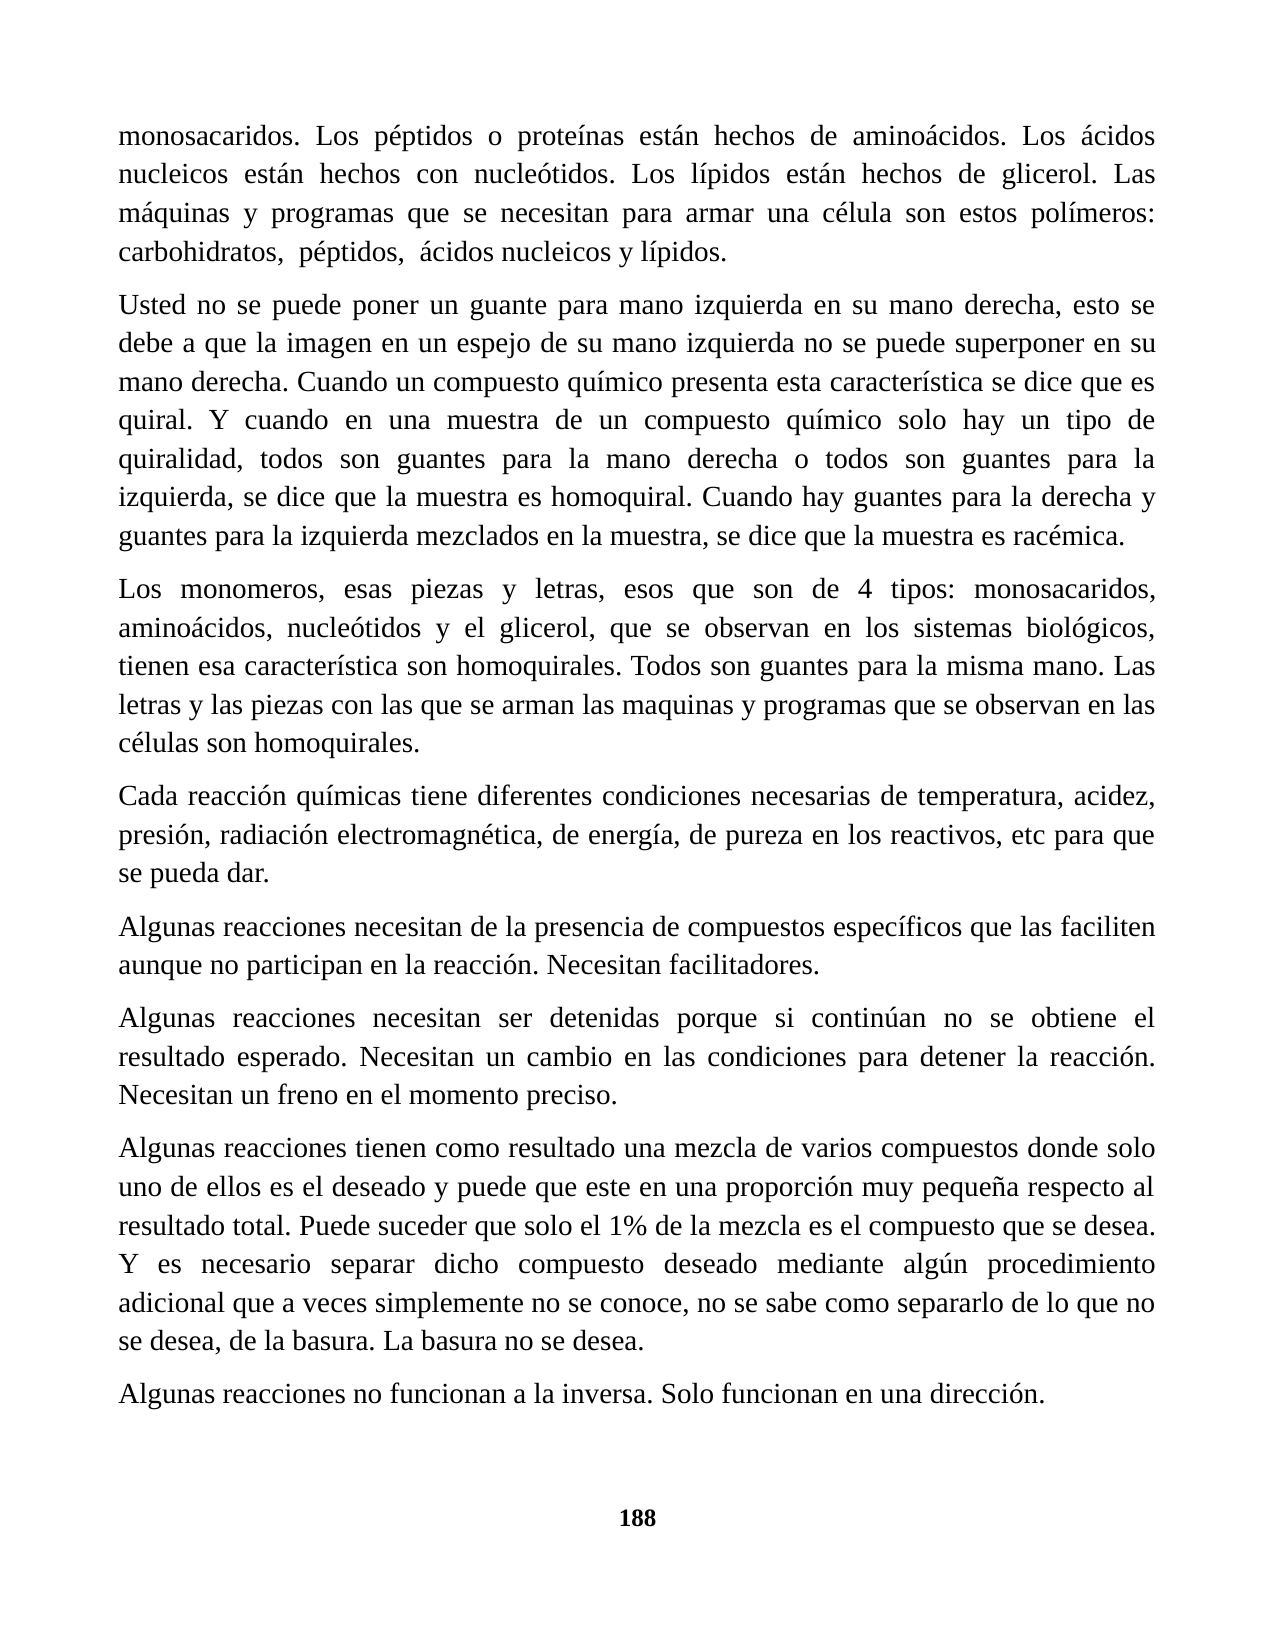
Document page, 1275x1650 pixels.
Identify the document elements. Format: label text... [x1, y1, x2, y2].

text Algunas reacciones no funcionan a la inversa. Solo funcionan en una dirección. [118, 1376, 1157, 1410]
text Cada reacción químicas tiene diferentes condiciones necesarias de temperatura, acidez, presión, radiación electromagnética, de energía, de pureza en los reactivos, etc para que se pueda dar. [118, 778, 1157, 889]
text Los monomeros, esas piezas y letras, esos que son de 4 tipos: monosacaridos, aminoácidos, nucleótidos y el glicerol, que se observan en los sistemas biológicos, tienen esa característica son homoquirales. Todos son guantes para la misma mano. Las letras y las piezas con las que se arman las maquinas y programas que se observan en las células son homoquirales. [118, 571, 1157, 759]
text Algunas reacciones necesitan de la presencia de compuestos específicos que las faciliten aunque no participan en la reacción. Necesitan facilitadores. [118, 909, 1157, 981]
text monosacaridos. Los péptidos o proteínas están hechos de aminoácidos. Los ácidos nucleicos están hechos con nucleótidos. Los lípidos están hechos de glicerol. Las máquinas y programas que se necesitan para armar una célula son estos polímeros: carbohidratos, péptidos, ácidos nucleicos y lípidos. [118, 118, 1157, 267]
text Algunas reacciones necesitan ser detenidas porque si continúan no se obtiene el resultado esperado. Necesitan un cambio en las condiciones para detener la reacción. Necesitan un freno en el momento preciso. [118, 1000, 1157, 1111]
text Usted no se puede poner un guante para mano izquierda en su mano derecha, esto se debe a que la imagen en un espejo de su mano izquierda no se puede superponer en su mano derecha. Cuando un compuesto químico presenta esta característica se dice que es quiral. Y cuando en una muestra de un compuesto químico solo hay un tipo de quiralidad, todos son guantes para la mano derecha o todos son guantes para la izquierda, se dice que la muestra es homoquiral. Cuando hay guantes para la derecha y guantes para la izquierda mezclados en la muestra, se dice que la muestra es racémica. [118, 287, 1157, 552]
text Algunas reacciones tienen como resultado una mezcla de varios compuestos donde solo uno de ellos es el deseado y puede que este en una proporción muy pequeña respecto al resultado total. Puede suceder que solo el 1% de la mezcla es el compuesto que se desea. Y es necesario separar dicho compuesto deseado mediante algún procedimiento adicional que a veces simplemente no se conoce, no se sabe como separarlo de lo que no se desea, de la basura. La basura no se desea. [118, 1131, 1157, 1357]
